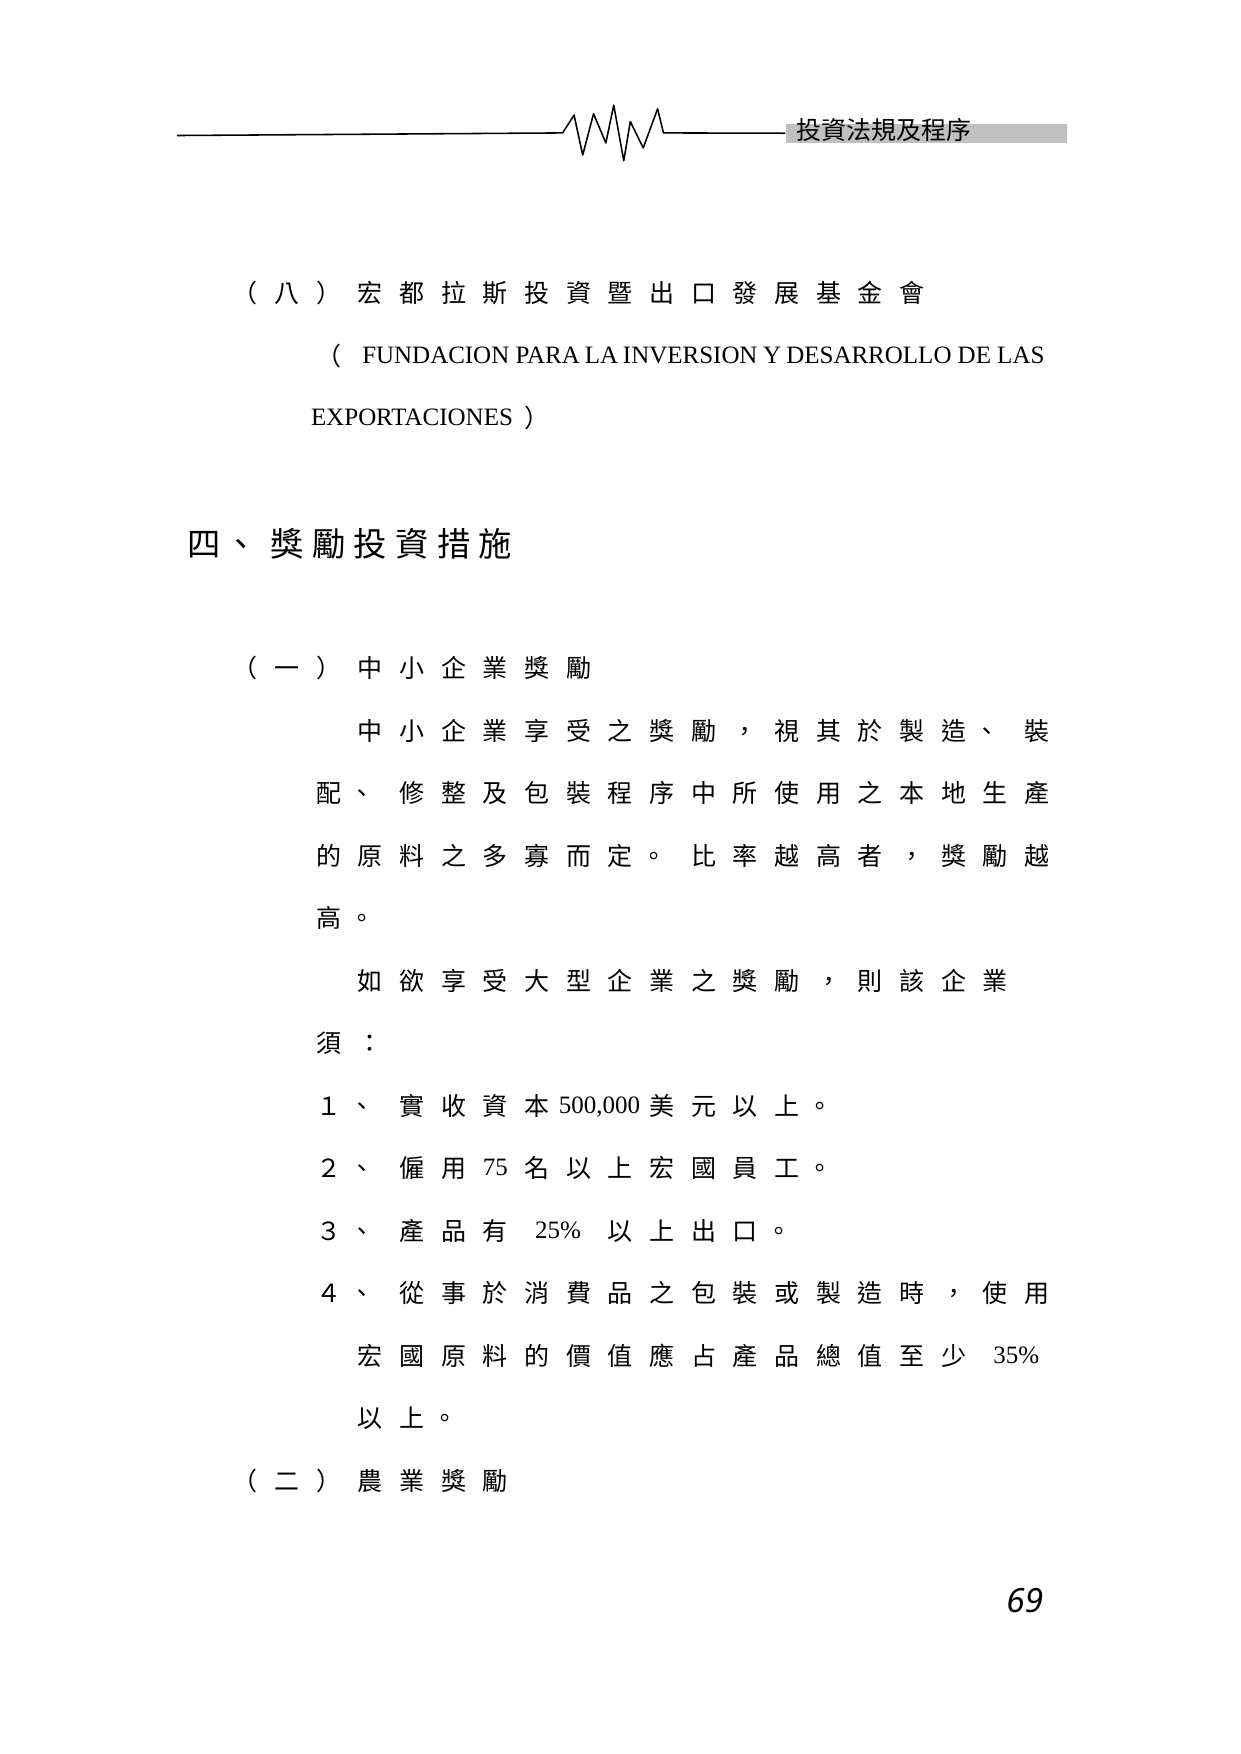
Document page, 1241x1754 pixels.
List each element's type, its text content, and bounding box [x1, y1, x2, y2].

text （二）農業獎勵 [207, 1438, 1058, 1500]
text ４、從事於消費品之包裝或製造時，使用宏國原料的價值應占產品總值至少35%以上。 [281, 1250, 1058, 1438]
text （八）宏都拉斯投資暨出口發展基金會（FUNDACION PARA LA INVERSION Y DESARROLLO DE LAS EXPORTACIONES） [207, 250, 1058, 438]
text 如欲享受大型企業之獎勵，則該企業須： [281, 938, 1058, 1063]
text 四、獎勵投資措施 [183, 500, 1058, 563]
text １、實收資本500,000美元以上。 [281, 1063, 1058, 1125]
text 中小企業享受之獎勵，視其於製造、裝配、修整及包裝程序中所使用之本地生產的原料之多寡而定。比率越高者，獎勵越高。 [281, 688, 1058, 938]
text ３、產品有25%以上出口。 [281, 1188, 1058, 1250]
text ２、僱用75名以上宏國員工。 [281, 1125, 1058, 1188]
text （一）中小企業獎勵 [207, 625, 1058, 688]
